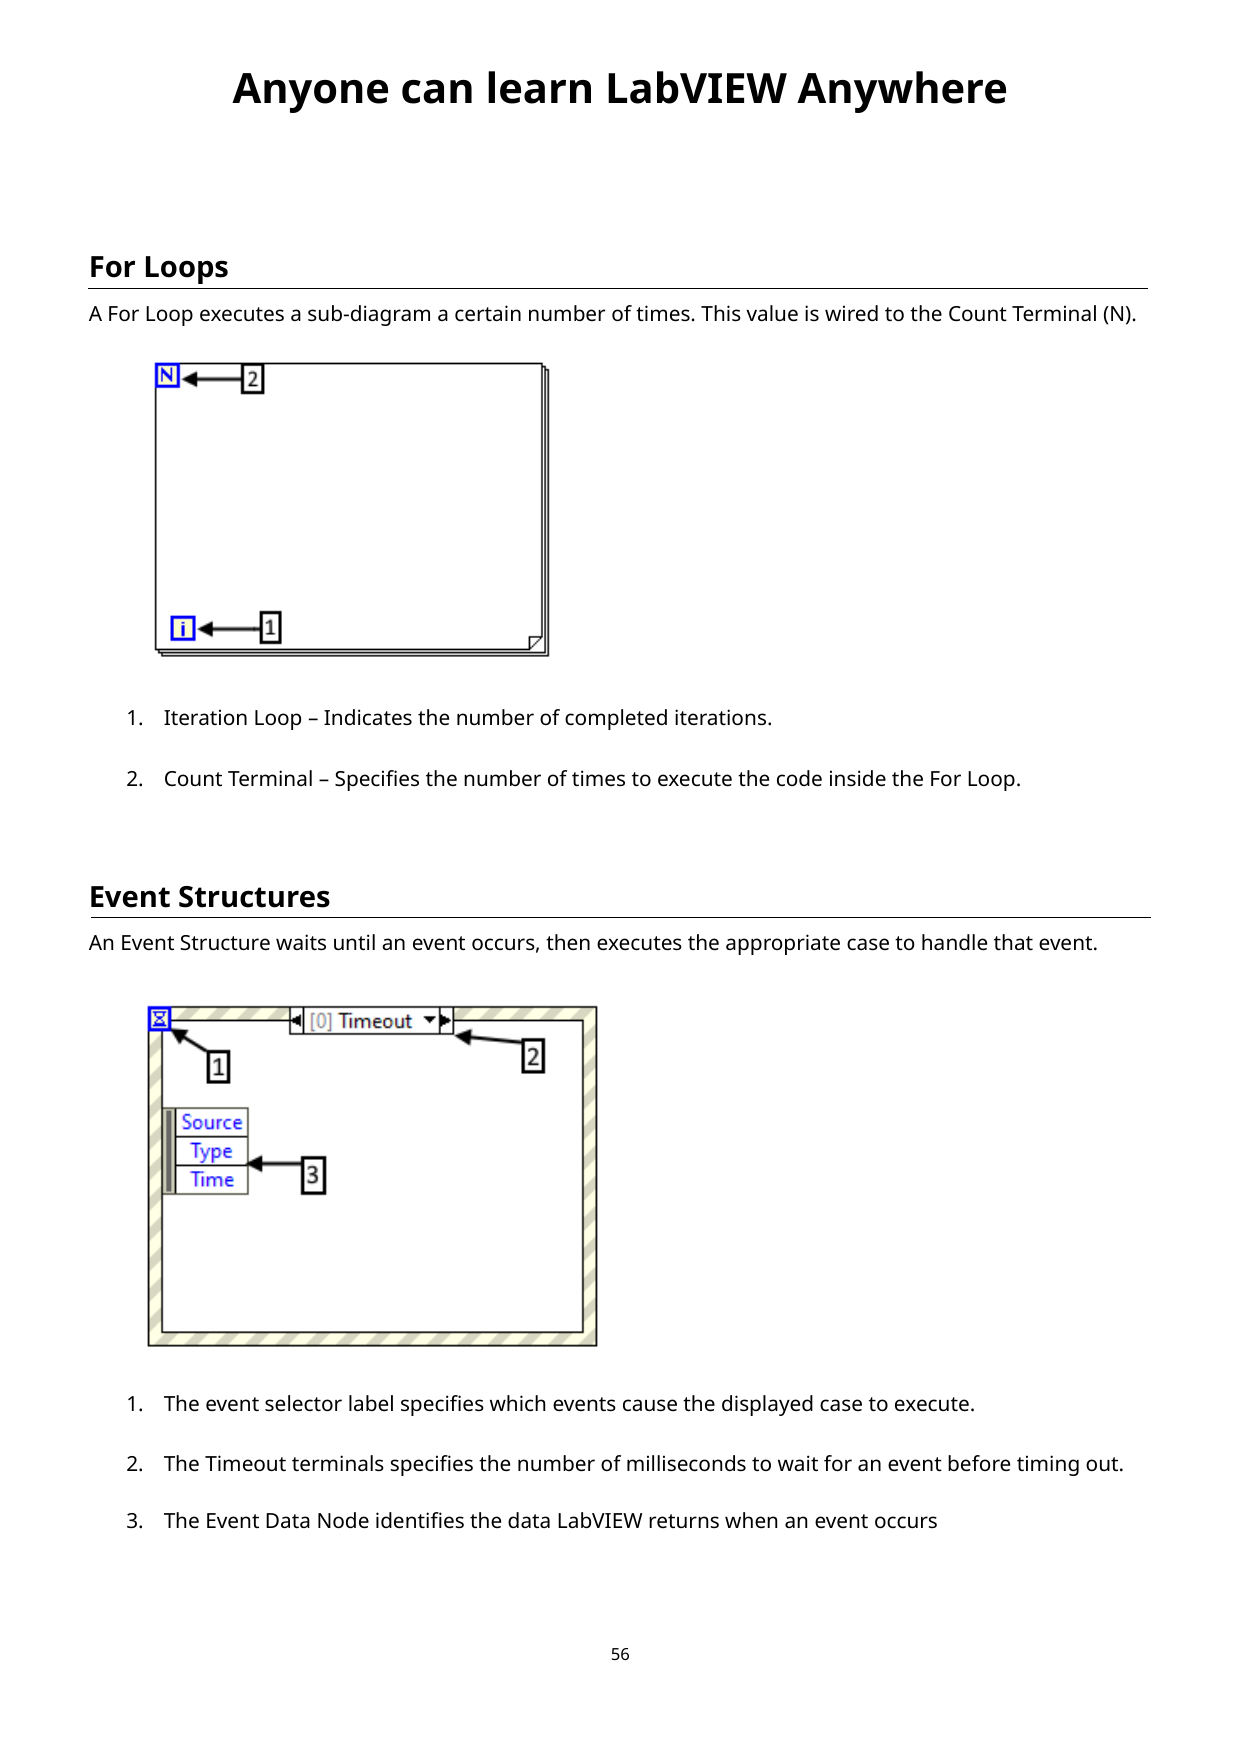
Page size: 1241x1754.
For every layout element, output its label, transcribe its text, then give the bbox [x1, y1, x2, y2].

picture [138, 342, 568, 672]
list Iteration Loop – Indicates the number of completed iterations. [126, 703, 1152, 732]
list The Timeout terminals specifies the number of milliseconds to wait for an event before timing out. [126, 1449, 1152, 1478]
list Count Terminal – Specifies the number of times to execute the code inside the For Loop. [126, 764, 1152, 793]
list An Event Structure waits until an event occurs, then executes the appropriate case to handle that event. [88, 928, 1152, 957]
subtitle For Loops [88, 247, 1152, 286]
list The Event Data Node identifies the data LabVIEW returns when an event occurs [126, 1506, 1152, 1535]
list A For Loop executes a sub-diagram a certain number of times. This value is wired to the Count Terminal (N). [88, 299, 1152, 327]
subtitle Event Structures [88, 876, 1152, 916]
picture [138, 993, 605, 1357]
list The event selector label specifies which events cause the displayed case to execute. [126, 1389, 1152, 1417]
